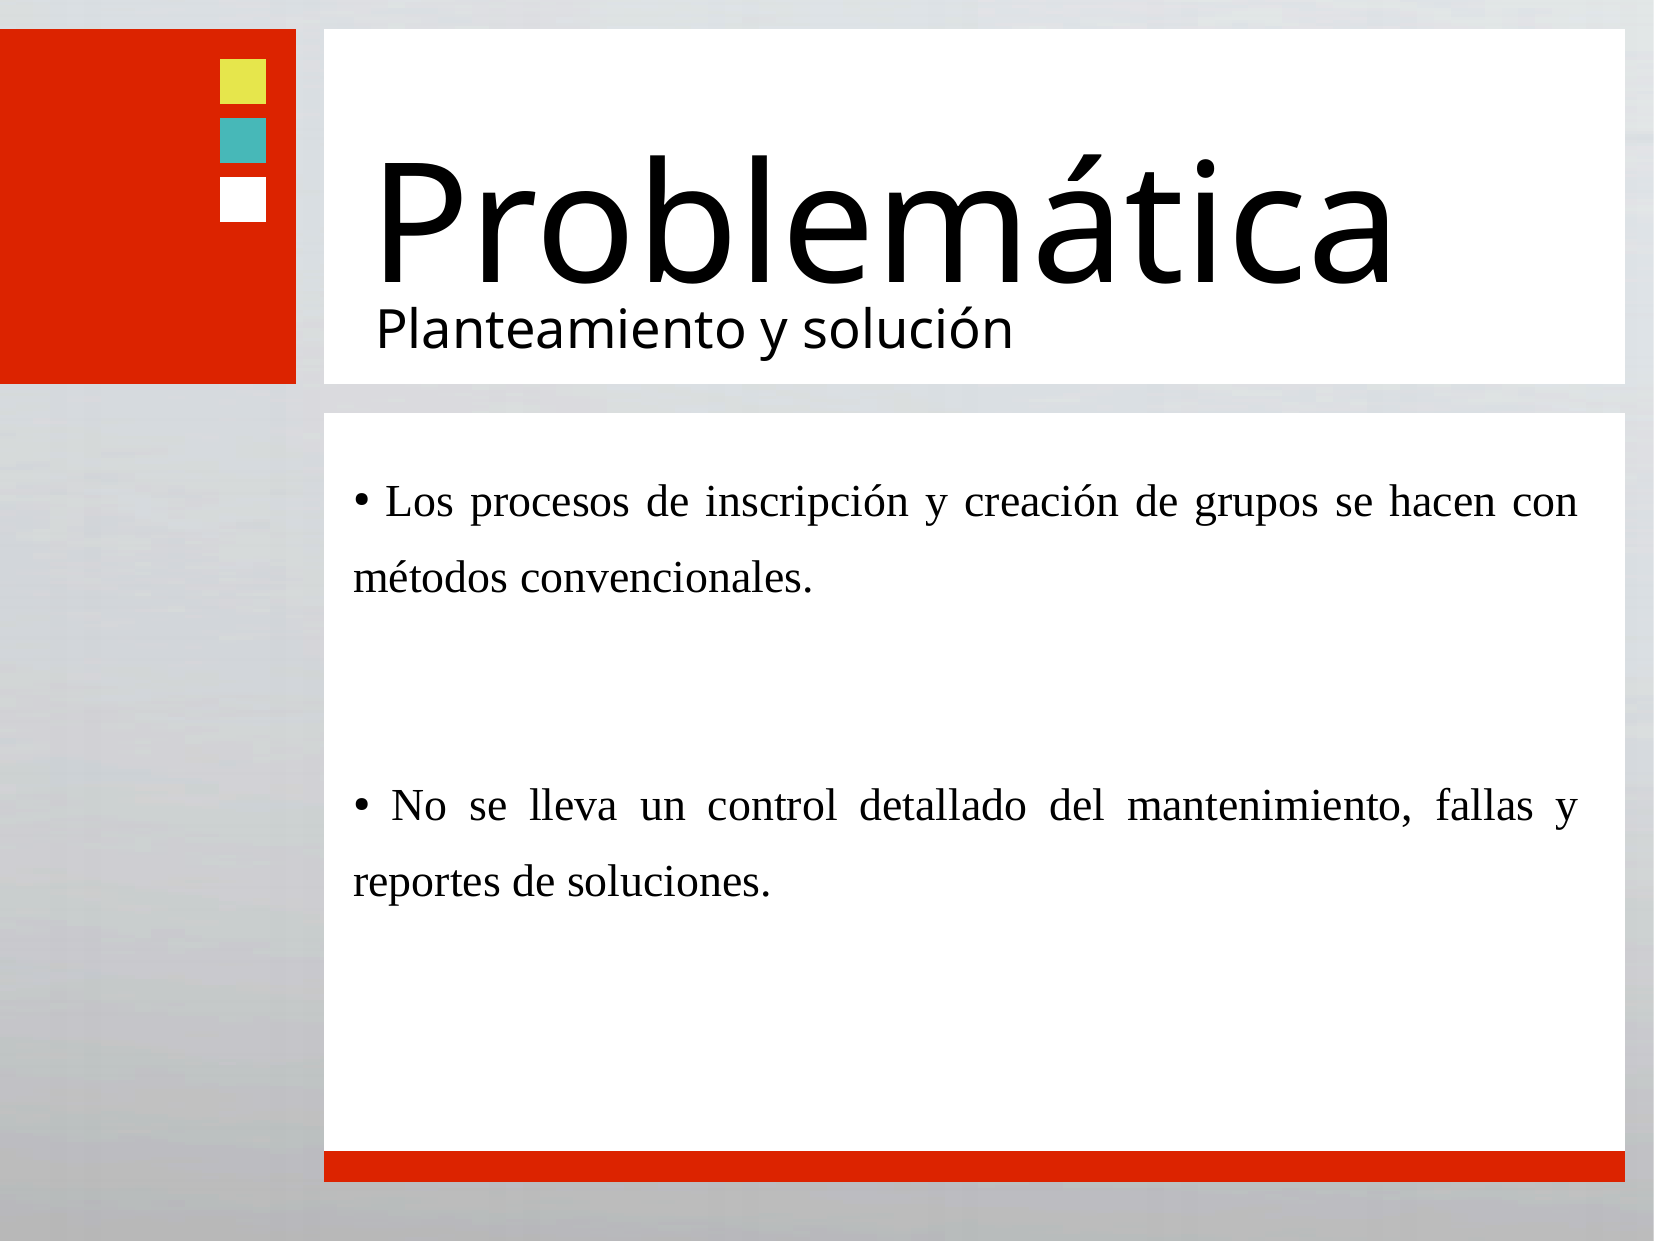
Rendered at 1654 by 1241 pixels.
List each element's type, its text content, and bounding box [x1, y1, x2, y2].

text_box Planteamiento y solución [360, 283, 994, 359]
text_box Los procesos de inscripción y creación de grupos se hacen con métodos convencionales. No se lleva un control detallado del mantenimiento, fallas y reportes de soluciones. [338, 442, 1595, 1142]
picture [0, 0, 1654, 1241]
text_box Problemática [354, 96, 1595, 313]
